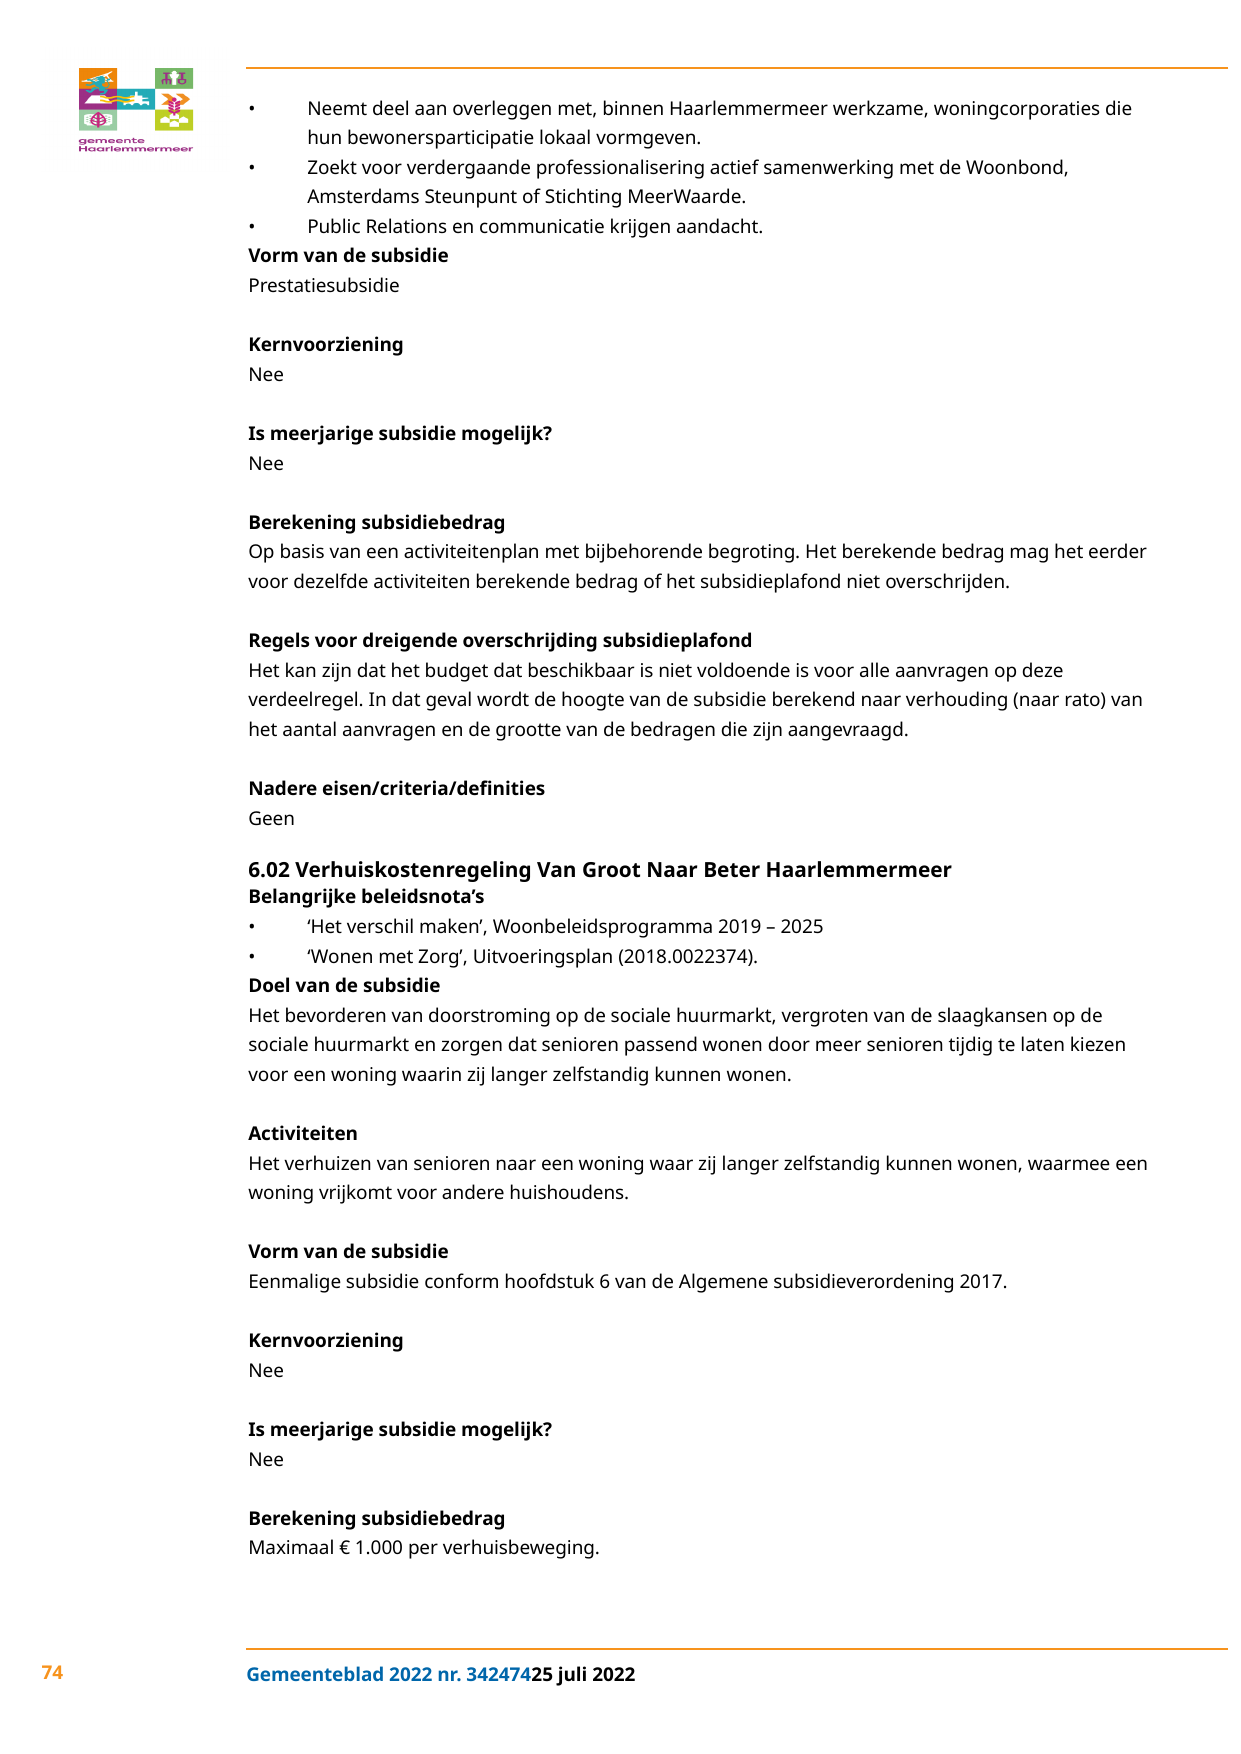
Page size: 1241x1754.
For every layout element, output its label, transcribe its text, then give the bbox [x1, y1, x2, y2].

text 6.02 Verhuiskostenregeling Van Groot Naar Beter Haarlemmermeer [248, 855, 1152, 884]
text Kernvoorziening [248, 331, 1152, 357]
text Kernvoorziening [248, 1327, 1152, 1353]
text Geen [248, 805, 1152, 831]
text Nadere eisen/criteria/definities [248, 775, 1152, 801]
text Nee [248, 1357, 1152, 1383]
text Op basis van een activiteitenplan met bijbehorende begroting. Het berekende bedrag mag het eerder voor dezelfde activiteiten berekende bedrag of het subsidieplafond niet overschrijden. [248, 538, 1152, 594]
text Is meerjarige subsidie mogelijk? [248, 420, 1152, 446]
picture [41, 47, 231, 172]
text Berekening subsidiebedrag [248, 509, 1152, 535]
text Maximaal € 1.000 per verhuisbeweging. [248, 1534, 1152, 1560]
text Activiteiten [248, 1120, 1152, 1146]
text Prestatiesubsidie [248, 272, 1152, 298]
text Belangrijke beleidsnota’s [248, 884, 1152, 909]
text Berekening subsidiebedrag [248, 1505, 1152, 1531]
text Is meerjarige subsidie mogelijk? [248, 1416, 1152, 1442]
text Regels voor dreigende overschrijding subsidieplafond [248, 627, 1152, 653]
text Het bevorderen van doorstroming op de sociale huurmarkt, vergroten van de slaagkansen op de sociale huurmarkt en zorgen dat senioren passend wonen door meer senioren tijdig te laten kiezen voor een woning waarin zij langer zelfstandig kunnen wonen. [248, 1002, 1152, 1087]
list Zoekt voor verdergaande professionalisering actief samenwerking met de Woonbond, Amsterdams Steunpunt of Stichting MeerWaarde. [248, 154, 1152, 209]
text Nee [248, 450, 1152, 476]
list Neemt deel aan overleggen met, binnen Haarlemmermeer werkzame, woningcorporaties die hun bewonersparticipatie lokaal vormgeven. [248, 95, 1152, 150]
text Nee [248, 1446, 1152, 1471]
text Vorm van de subsidie [248, 243, 1152, 268]
text Het kan zijn dat het budget dat beschikbaar is niet voldoende is voor alle aanvragen op deze verdeelregel. In dat geval wordt de hoogte van de subsidie berekend naar verhouding (naar rato) van het aantal aanvragen en de grootte van de bedragen die zijn aangevraagd. [248, 657, 1152, 742]
list Public Relations en communicatie krijgen aandacht. [248, 213, 1152, 239]
text Eenmalige subsidie conform hoofdstuk 6 van de Algemene subsidieverordening 2017. [248, 1268, 1152, 1294]
list ‘Het verschil maken’, Woonbeleidsprogramma 2019 – 2025 [248, 913, 1152, 939]
list ‘Wonen met Zorg’, Uitvoeringsplan (2018.0022374). [248, 943, 1152, 968]
text Het verhuizen van senioren naar een woning waar zij langer zelfstandig kunnen wonen, waarmee een woning vrijkomt voor andere huishoudens. [248, 1150, 1152, 1205]
text Doel van de subsidie [248, 972, 1152, 998]
text Nee [248, 361, 1152, 387]
text Vorm van de subsidie [248, 1239, 1152, 1264]
